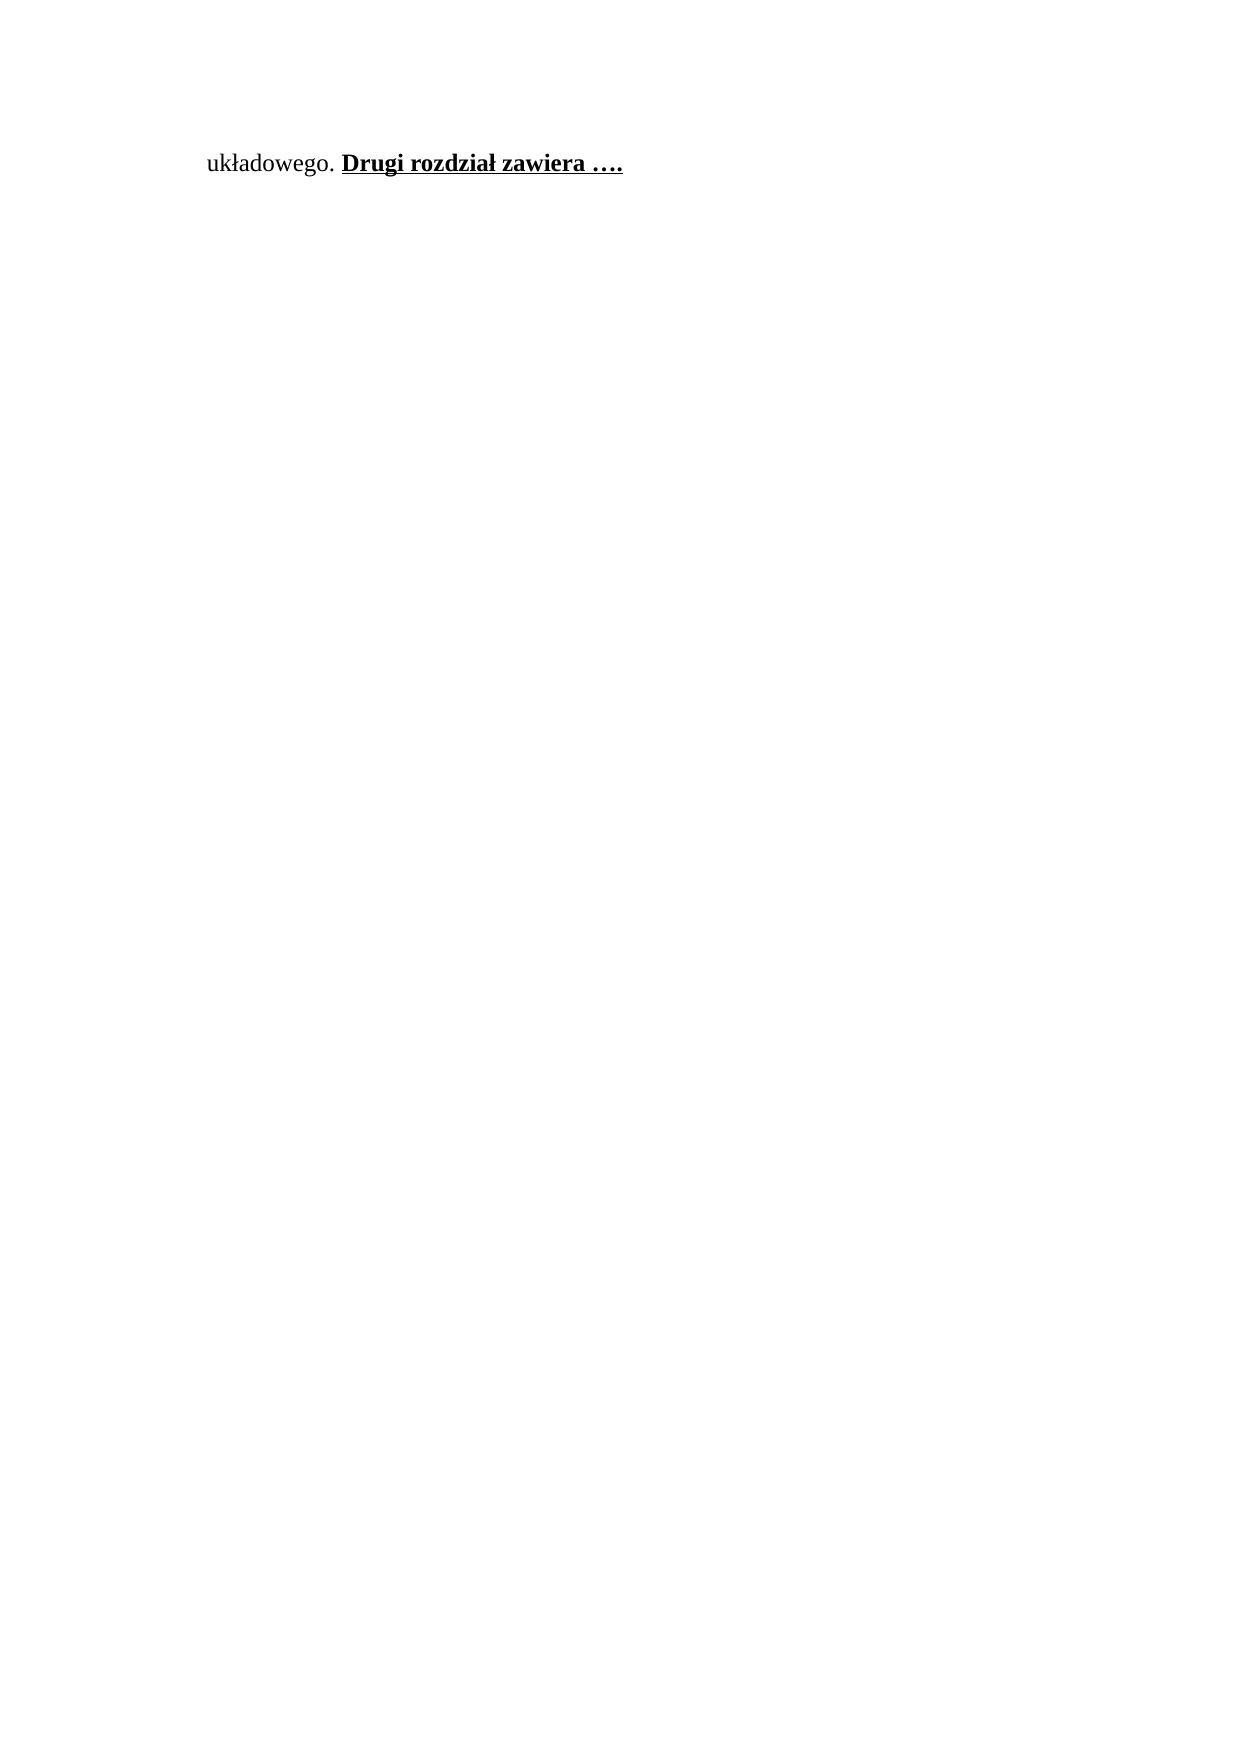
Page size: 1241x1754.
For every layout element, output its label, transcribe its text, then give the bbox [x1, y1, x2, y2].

text układowego. Drugi rozdział zawiera …. [207, 148, 1093, 176]
